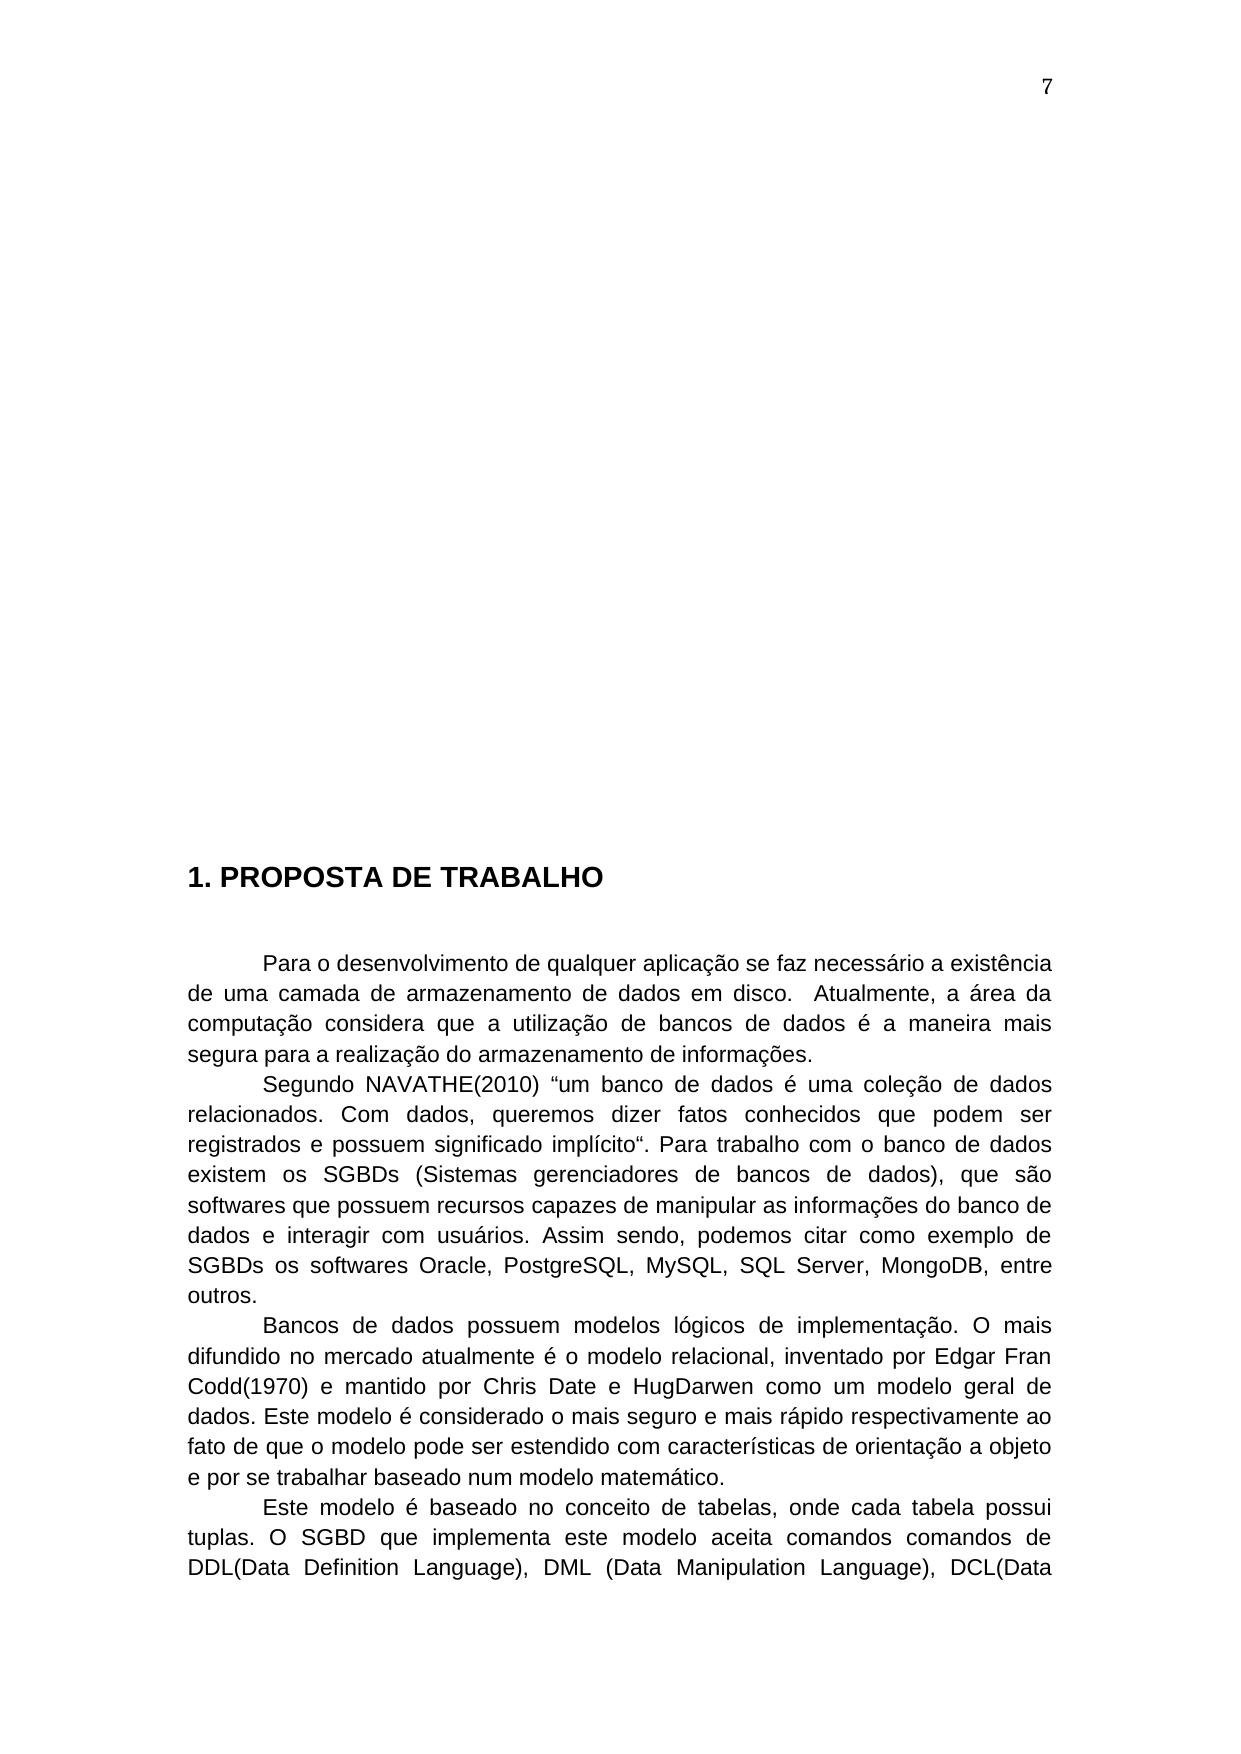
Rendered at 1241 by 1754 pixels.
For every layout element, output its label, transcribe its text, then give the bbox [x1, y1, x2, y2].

subtitle 1. PROPOSTA DE TRABALHO [187, 860, 1053, 894]
list Para o desenvolvimento de qualquer aplicação se faz necessário a existência de uma camada de armazenamento de dados em disco. Atualmente, a área da computação considera que a utilização de bancos de dados é a maneira mais segura para a realização do armazenamento de informações. [187, 950, 1053, 1067]
list Este modelo é baseado no conceito de tabelas, onde cada tabela possui tuplas. O SGBD que implementa este modelo aceita comandos comandos de DDL(Data Definition Language), DML (Data Manipulation Language), DCL(Data [187, 1494, 1053, 1581]
list Segundo NAVATHE(2010) “um banco de dados é uma coleção de dados relacionados. Com dados, queremos dizer fatos conhecidos que podem ser registrados e possuem significado implícito“. Para trabalho com o banco de dados existem os SGBDs (Sistemas gerenciadores de bancos de dados), que são softwares que possuem recursos capazes de manipular as informações do banco de dados e interagir com usuários. Assim sendo, podemos citar como exemplo de SGBDs os softwares Oracle, PostgreSQL, MySQL, SQL Server, MongoDB, entre outros. [187, 1071, 1053, 1309]
list Bancos de dados possuem modelos lógicos de implementação. O mais difundido no mercado atualmente é o modelo relacional, inventado por Edgar Fran Codd(1970) e mantido por Chris Date e HugDarwen como um modelo geral de dados. Este modelo é considerado o mais seguro e mais rápido respectivamente ao fato de que o modelo pode ser estendido com características de orientação a objeto e por se trabalhar baseado num modelo matemático. [187, 1312, 1053, 1490]
